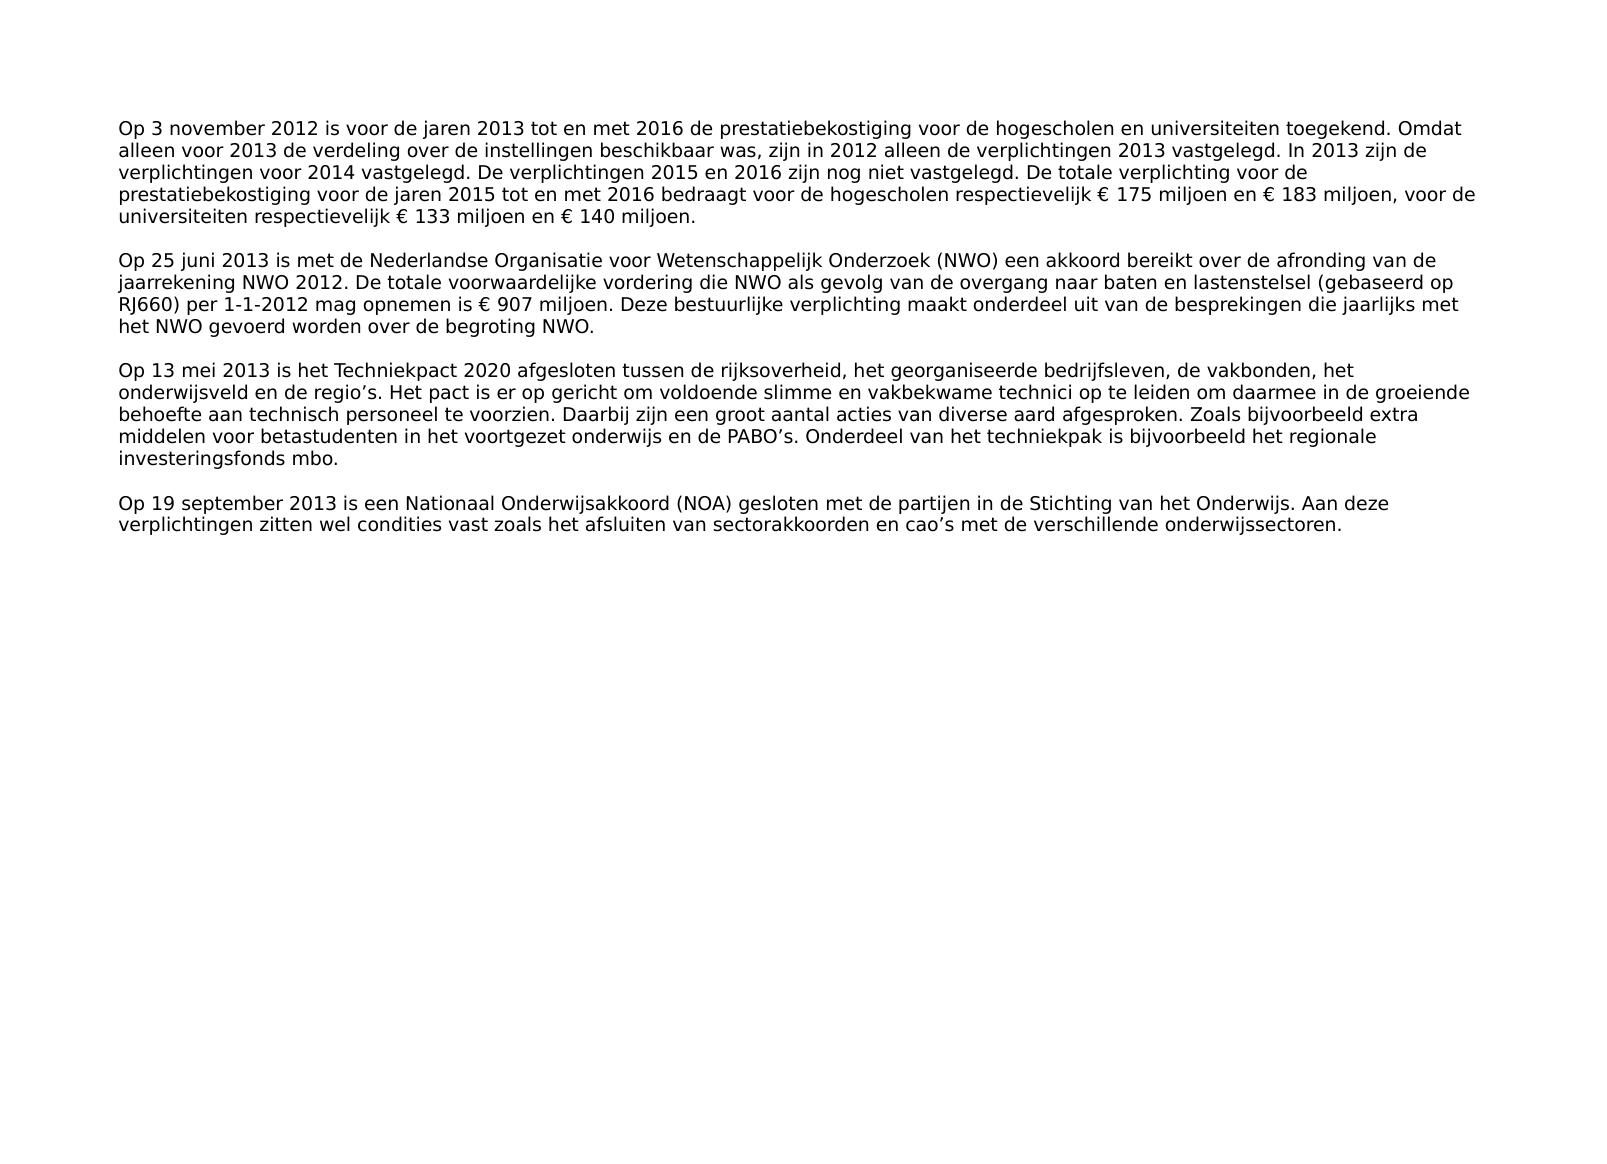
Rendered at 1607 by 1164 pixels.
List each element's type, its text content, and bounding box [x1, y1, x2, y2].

text Op 19 september 2013 is een Nationaal Onderwijsakkoord (NOA) gesloten met de partijen in de Stichting van het Onderwijs. Aan deze verplichtingen zitten wel condities vast zoals het afsluiten van sectorakkoorden en cao’s met de verschillende onderwijssectoren. [118, 492, 1488, 536]
text Op 13 mei 2013 is het Techniekpact 2020 afgesloten tussen de rijksoverheid, het georganiseerde bedrijfsleven, de vakbonden, het onderwijsveld en de regio’s. Het pact is er op gericht om voldoende slimme en vakbekwame technici op te leiden om daarmee in de groeiende behoefte aan technisch personeel te voorzien. Daarbij zijn een groot aantal acties van diverse aard afgesproken. Zoals bijvoorbeeld extra middelen voor betastudenten in het voortgezet onderwijs en de PABO’s. Onderdeel van het techniekpak is bijvoorbeeld het regionale investeringsfonds mbo. [118, 360, 1488, 470]
text Op 25 juni 2013 is met de Nederlandse Organisatie voor Wetenschappelijk Onderzoek (NWO) een akkoord bereikt over de afronding van de jaarrekening NWO 2012. De totale voorwaardelijke vordering die NWO als gevolg van de overgang naar baten en lastenstelsel (gebaseerd op RJ660) per 1-1-2012 mag opnemen is € 907 miljoen. Deze bestuurlijke verplichting maakt onderdeel uit van de besprekingen die jaarlijks met het NWO gevoerd worden over de begroting NWO. [118, 250, 1488, 338]
text Op 3 november 2012 is voor de jaren 2013 tot en met 2016 de prestatiebekostiging voor de hogescholen en universiteiten toegekend. Omdat alleen voor 2013 de verdeling over de instellingen beschikbaar was, zijn in 2012 alleen de verplichtingen 2013 vastgelegd. In 2013 zijn de verplichtingen voor 2014 vastgelegd. De verplichtingen 2015 en 2016 zijn nog niet vastgelegd. De totale verplichting voor de prestatiebekostiging voor de jaren 2015 tot en met 2016 bedraagt voor de hogescholen respectievelijk € 175 miljoen en € 183 miljoen, voor de universiteiten respectievelijk € 133 miljoen en € 140 miljoen. [118, 118, 1488, 228]
